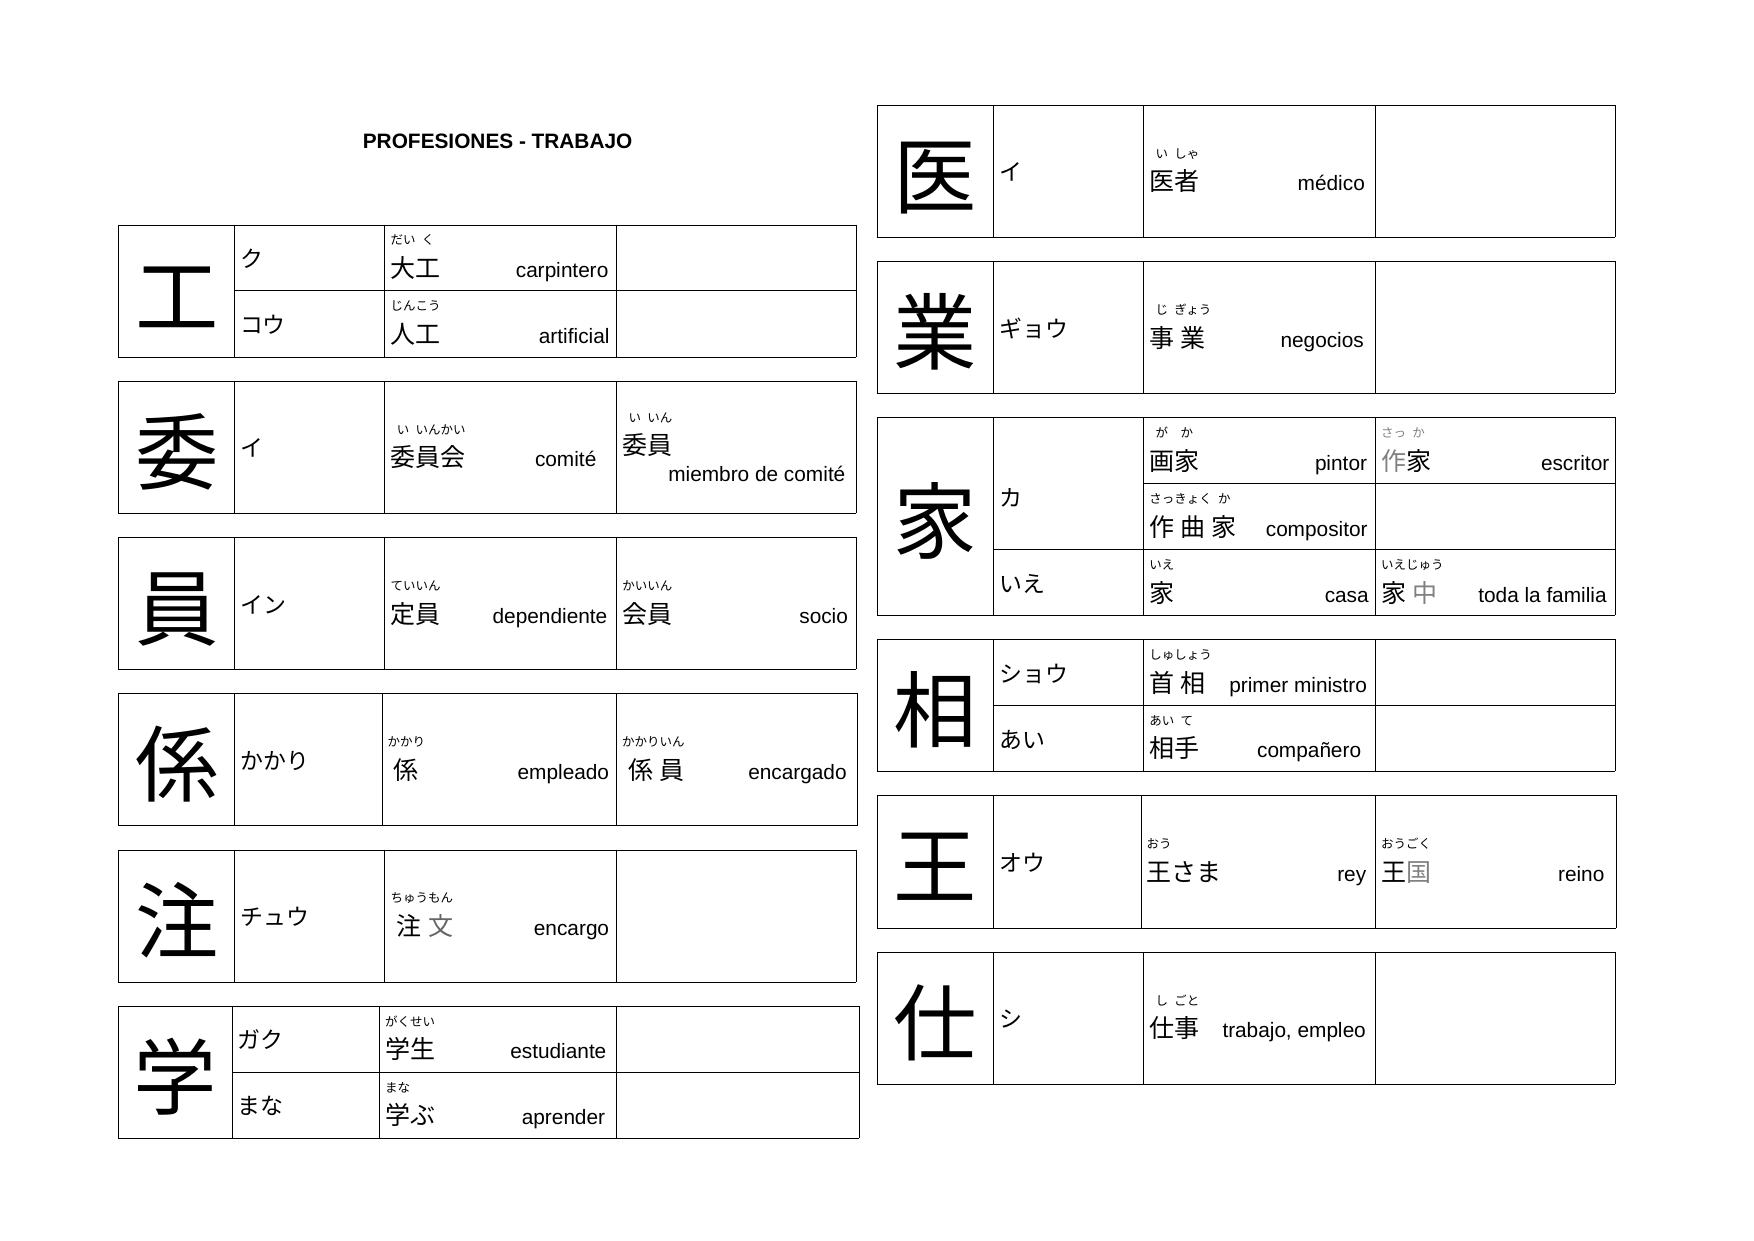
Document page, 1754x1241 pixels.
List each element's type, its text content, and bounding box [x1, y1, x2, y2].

table_cell 人じん工こう artificial [385, 291, 616, 357]
table_header イン [235, 538, 384, 669]
table_header [1376, 262, 1615, 393]
table_header 員 [119, 538, 234, 669]
table_header 医 [878, 106, 993, 237]
table_header 係かかり員いん encargado [617, 694, 857, 825]
table_header [617, 851, 856, 982]
table_cell 相あい手て compañero [1144, 706, 1375, 771]
table_header 委い員いん miembro de comité [617, 382, 856, 513]
table_cell [1376, 706, 1615, 771]
table_header 王 [878, 796, 993, 927]
table_header イ [994, 106, 1143, 237]
table_header 大だい工く carpintero [385, 226, 616, 290]
table_cell [617, 1073, 859, 1138]
table_header かかり [235, 694, 382, 825]
table_header 会かい員いん socio [617, 538, 856, 669]
table_header 定てい員いん dependiente [385, 538, 616, 669]
table_header [617, 1007, 859, 1072]
table_cell あい [994, 706, 1143, 771]
table_header 仕し事ごと trabajo, empleo [1144, 953, 1375, 1084]
table_header 委い員いん会かい comité [385, 382, 616, 513]
table_header 係 [119, 694, 234, 825]
table_header [617, 226, 856, 290]
table_header 王おう国ごく reino [1376, 796, 1616, 927]
table_cell いえ [994, 550, 1143, 615]
table_header 首しゅ相しょう primer ministro [1144, 640, 1375, 705]
table_header 王おうさま rey [1142, 796, 1375, 927]
table_header 係かかり empleado [383, 694, 616, 825]
table_header 学がく生せい estudiante [380, 1007, 616, 1072]
table_header イ [235, 382, 384, 513]
table_header [1376, 106, 1615, 237]
table_header 医い者しゃ médico [1144, 106, 1375, 237]
table_header 事じ業ぎょう negocios [1144, 262, 1375, 393]
table_header ガク [233, 1007, 379, 1072]
table_header 家 [878, 418, 993, 615]
table_cell [1376, 484, 1615, 549]
table_header オウ [994, 796, 1141, 927]
table_header シ [994, 953, 1143, 1084]
table_cell [617, 291, 856, 357]
table_cell 家いえ中じゅう toda la familia [1376, 550, 1615, 615]
table_header 注ちゅう文もん encargo [385, 851, 616, 982]
table_header ク [235, 226, 384, 290]
table_cell 家いえ casa [1144, 550, 1375, 615]
table_cell 作さっ曲きょく家か compositor [1144, 484, 1375, 549]
table_header 画が家か pintor [1144, 418, 1375, 483]
table_cell コウ [235, 291, 384, 357]
table_header 作さっ家か escritor [1376, 418, 1615, 483]
table_header 相 [878, 640, 993, 771]
table_header 業 [878, 262, 993, 393]
table_header カ [994, 418, 1143, 549]
table_header 工 [119, 226, 234, 357]
table_cell まな [233, 1073, 379, 1138]
table_cell 学まなぶ aprender [380, 1073, 616, 1138]
table_header 注 [119, 851, 234, 982]
table_header チュウ [235, 851, 384, 982]
table_header 学 [119, 1007, 232, 1138]
table_header 仕 [878, 953, 993, 1084]
text PROFESIONES - TRABAJO [118, 129, 877, 153]
table_header ギョウ [994, 262, 1143, 393]
table_header 委 [119, 382, 234, 513]
table_header [1376, 640, 1615, 705]
table_header ショウ [994, 640, 1143, 705]
table_header [1376, 953, 1615, 1084]
